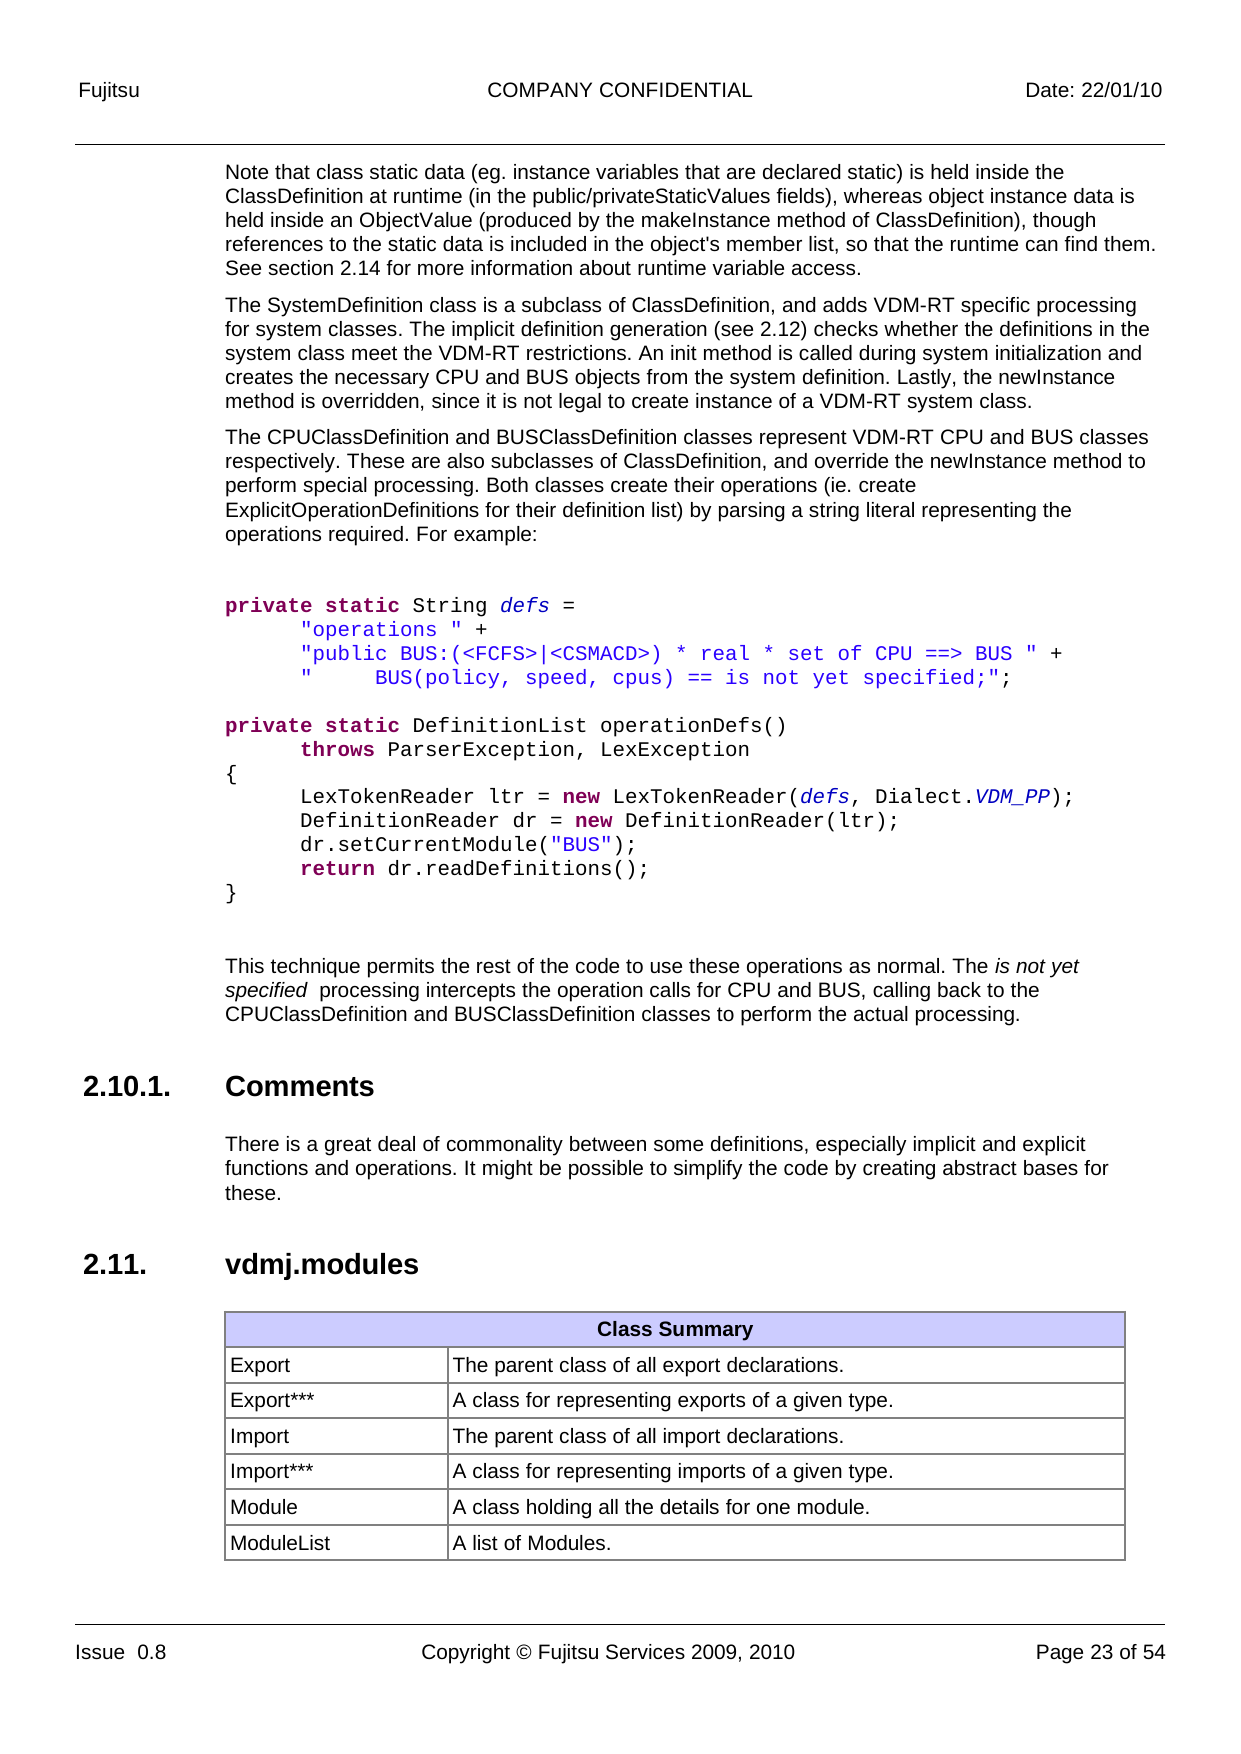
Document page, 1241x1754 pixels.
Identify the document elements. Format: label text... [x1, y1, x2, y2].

text return dr.readDefinitions(); [225, 858, 1165, 882]
text LexTokenReader ltr = new LexTokenReader(defs, Dialect.VDM_PP); [225, 786, 1165, 810]
text throws ParserException, LexException [225, 738, 1165, 762]
table_header Class Summary [226, 1313, 1124, 1346]
text } [225, 882, 1165, 906]
text The CPUClassDefinition and BUSClassDefinition classes represent VDM-RT CPU and BUS classes respectively. These are also subclasses of ClassDefinition, and override the newInstance method to perform special processing. Both classes create their operations (ie. create ExplicitOperationDefinitions for their definition list) by parsing a string literal representing the operations required. For example: [225, 425, 1165, 546]
text "operations " + [225, 619, 1165, 643]
table_cell Import [226, 1419, 447, 1453]
table_cell A list of Modules. [449, 1526, 1124, 1559]
text private static String defs = [225, 595, 1165, 619]
subtitle Comments [75, 1069, 1165, 1102]
text DefinitionReader dr = new DefinitionReader(ltr); [225, 810, 1165, 834]
table_cell ModuleList [226, 1526, 447, 1559]
table_cell The parent class of all export declarations. [449, 1348, 1124, 1382]
text dr.setCurrentModule("BUS"); [225, 834, 1165, 858]
table_cell A class holding all the details for one module. [449, 1490, 1124, 1524]
table_cell A class for representing imports of a given type. [449, 1455, 1124, 1488]
table_cell Import*** [226, 1455, 447, 1488]
subtitle vdmj.modules [75, 1247, 1165, 1281]
text Note that class static data (eg. instance variables that are declared static) is held inside the ClassDefinition at runtime (in the public/privateStaticValues fields), whereas object instance data is held inside an ObjectValue (produced by the makeInstance method of ClassDefinition), though references to the static data is included in the object's member list, so that the runtime can find them. See section 2.14 for more information about runtime variable access. [225, 160, 1165, 280]
table_cell Export*** [226, 1384, 447, 1417]
table_cell The parent class of all import declarations. [449, 1419, 1124, 1453]
text There is a great deal of commonality between some definitions, especially implicit and explicit functions and operations. It might be possible to simplify the code by creating abstract bases for these. [225, 1132, 1165, 1204]
text private static DefinitionList operationDefs() [225, 714, 1165, 738]
text " BUS(policy, speed, cpus) == is not yet specified;"; [225, 667, 1165, 691]
text The SystemDefinition class is a subclass of ClassDefinition, and adds VDM-RT specific processing for system classes. The implicit definition generation (see 2.12) checks whether the definitions in the system class meet the VDM-RT restrictions. An init method is called during system initialization and creates the necessary CPU and BUS objects from the system definition. Lastly, the newInstance method is overridden, since it is not legal to create instance of a VDM-RT system class. [225, 292, 1165, 413]
text This technique permits the rest of the code to use these operations as normal. The is not yet specified processing intercepts the operation calls for CPU and BUS, calling back to the CPUClassDefinition and BUSClassDefinition classes to perform the actual processing. [225, 954, 1165, 1026]
table_cell Module [226, 1490, 447, 1524]
text "public BUS:(<FCFS>|<CSMACD>) * real * set of CPU ==> BUS " + [225, 643, 1165, 667]
table_cell A class for representing exports of a given type. [449, 1384, 1124, 1417]
text { [225, 762, 1165, 786]
table_cell Export [226, 1348, 447, 1382]
